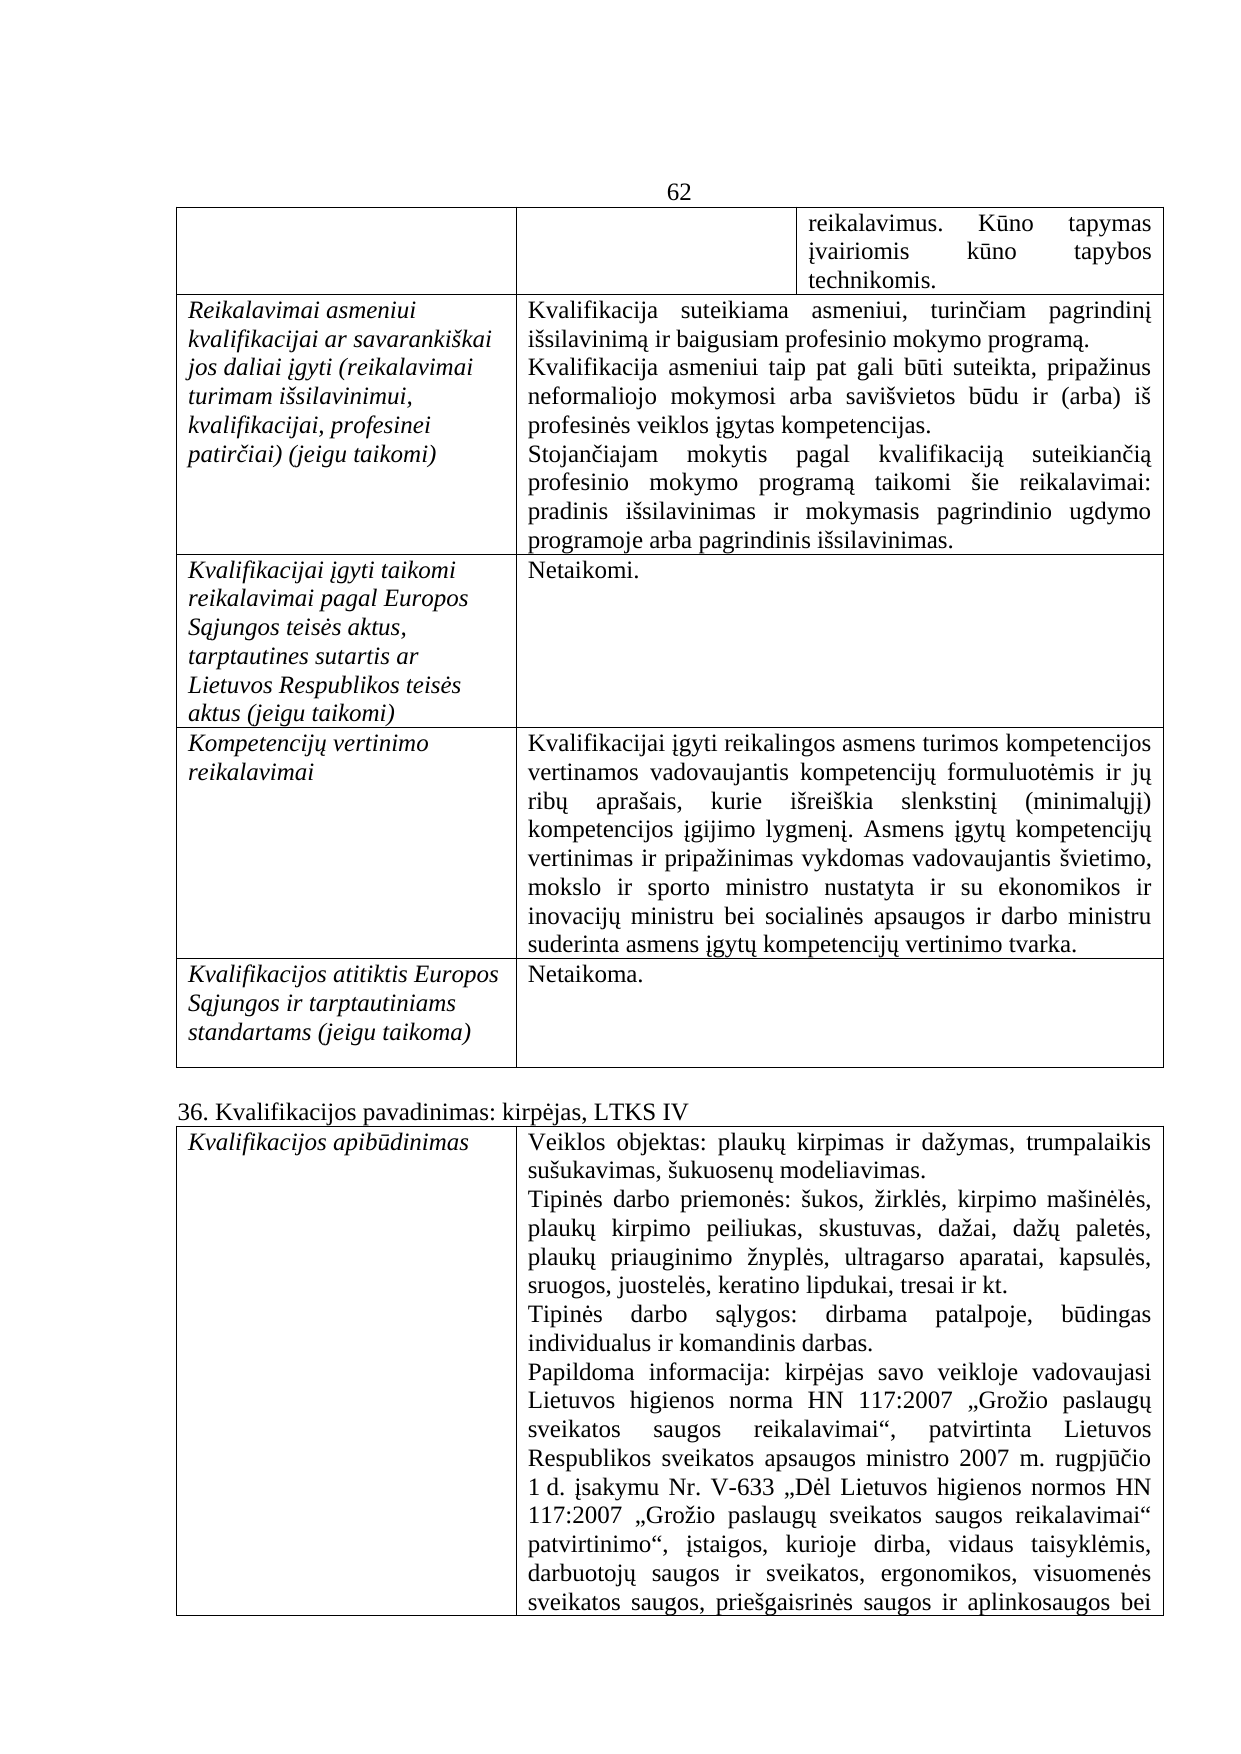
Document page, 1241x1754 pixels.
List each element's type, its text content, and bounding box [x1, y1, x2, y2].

table_cell Kvalifikacija suteikiama asmeniui, turinčiam pagrindinį išsilavinimą ir baigusiam profesinio mokymo programą. Kvalifikacija asmeniui taip pat gali būti suteikta, pripažinus neformaliojo mokymosi arba savišvietos būdu ir (arba) iš profesinės veiklos įgytas kompetencijas. Stojančiajam mokytis pagal kvalifikaciją suteikiančią profesinio mokymo programą taikomi šie reikalavimai: pradinis išsilavinimas ir mokymasis pagrindinio ugdymo programoje arba pagrindinis išsilavinimas. [517, 295, 1163, 554]
table_cell [517, 208, 796, 294]
table_cell reikalavimus. Kūno tapymas įvairiomis kūno tapybos technikomis. [797, 208, 1163, 294]
table_cell Reikalavimai asmeniui kvalifikacijai ar savarankiškai jos daliai įgyti (reikalavimai turimam išsilavinimui, kvalifikacijai, profesinei patirčiai) (jeigu taikomi) [177, 295, 516, 554]
table_cell Kompetencijų vertinimo reikalavimai [177, 728, 516, 958]
table_cell Kvalifikacijai įgyti reikalingos asmens turimos kompetencijos vertinamos vadovaujantis kompetencijų formuluotėmis ir jų ribų aprašais, kurie išreiškia slenkstinį (minimalųjį) kompetencijos įgijimo lygmenį. Asmens įgytų kompetencijų vertinimas ir pripažinimas vykdomas vadovaujantis švietimo, mokslo ir sporto ministro nustatyta ir su ekonomikos ir inovacijų ministru bei socialinės apsaugos ir darbo ministru suderinta asmens įgytų kompetencijų vertinimo tvarka. [517, 728, 1163, 958]
table_cell Netaikoma. [517, 959, 1163, 1067]
table_cell Kvalifikacijai įgyti taikomi reikalavimai pagal Europos Sąjungos teisės aktus, tarptautines sutartis ar Lietuvos Respublikos teisės aktus (jeigu taikomi) [177, 555, 516, 727]
table_cell Kvalifikacijos atitiktis Europos Sąjungos ir tarptautiniams standartams (jeigu taikoma) [177, 959, 516, 1067]
table_cell [177, 208, 516, 294]
text 36. Kvalifikacijos pavadinimas: kirpėjas, LTKS IV [177, 1097, 1181, 1126]
table_header Veiklos objektas: plaukų kirpimas ir dažymas, trumpalaikis sušukavimas, šukuosenų modeliavimas. Tipinės darbo priemonės: šukos, žirklės, kirpimo mašinėlės, plaukų kirpimo peiliukas, skustuvas, dažai, dažų paletės, plaukų priauginimo žnyplės, ultragarso aparatai, kapsulės, sruogos, juostelės, keratino lipdukai, tresai ir kt. Tipinės darbo sąlygos: dirbama patalpoje, būdingas individualus ir komandinis darbas. Papildoma informacija: kirpėjas savo veikloje vadovaujasi Lietuvos higienos norma HN 117:2007 „Grožio paslaugų sveikatos saugos reikalavimai“, patvirtinta Lietuvos Respublikos sveikatos apsaugos ministro 2007 m. rugpjūčio 1 d. įsakymu Nr. V-633 „Dėl Lietuvos higienos normos HN 117:2007 „Grožio paslaugų sveikatos saugos reikalavimai“ patvirtinimo“, įstaigos, kurioje dirba, vidaus taisyklėmis, darbuotojų saugos ir sveikatos, ergonomikos, visuomenės sveikatos saugos, priešgaisrinės saugos ir aplinkosaugos bei [517, 1127, 1163, 1615]
table_header Kvalifikacijos apibūdinimas [177, 1127, 516, 1615]
table_cell Netaikomi. [517, 555, 1163, 727]
